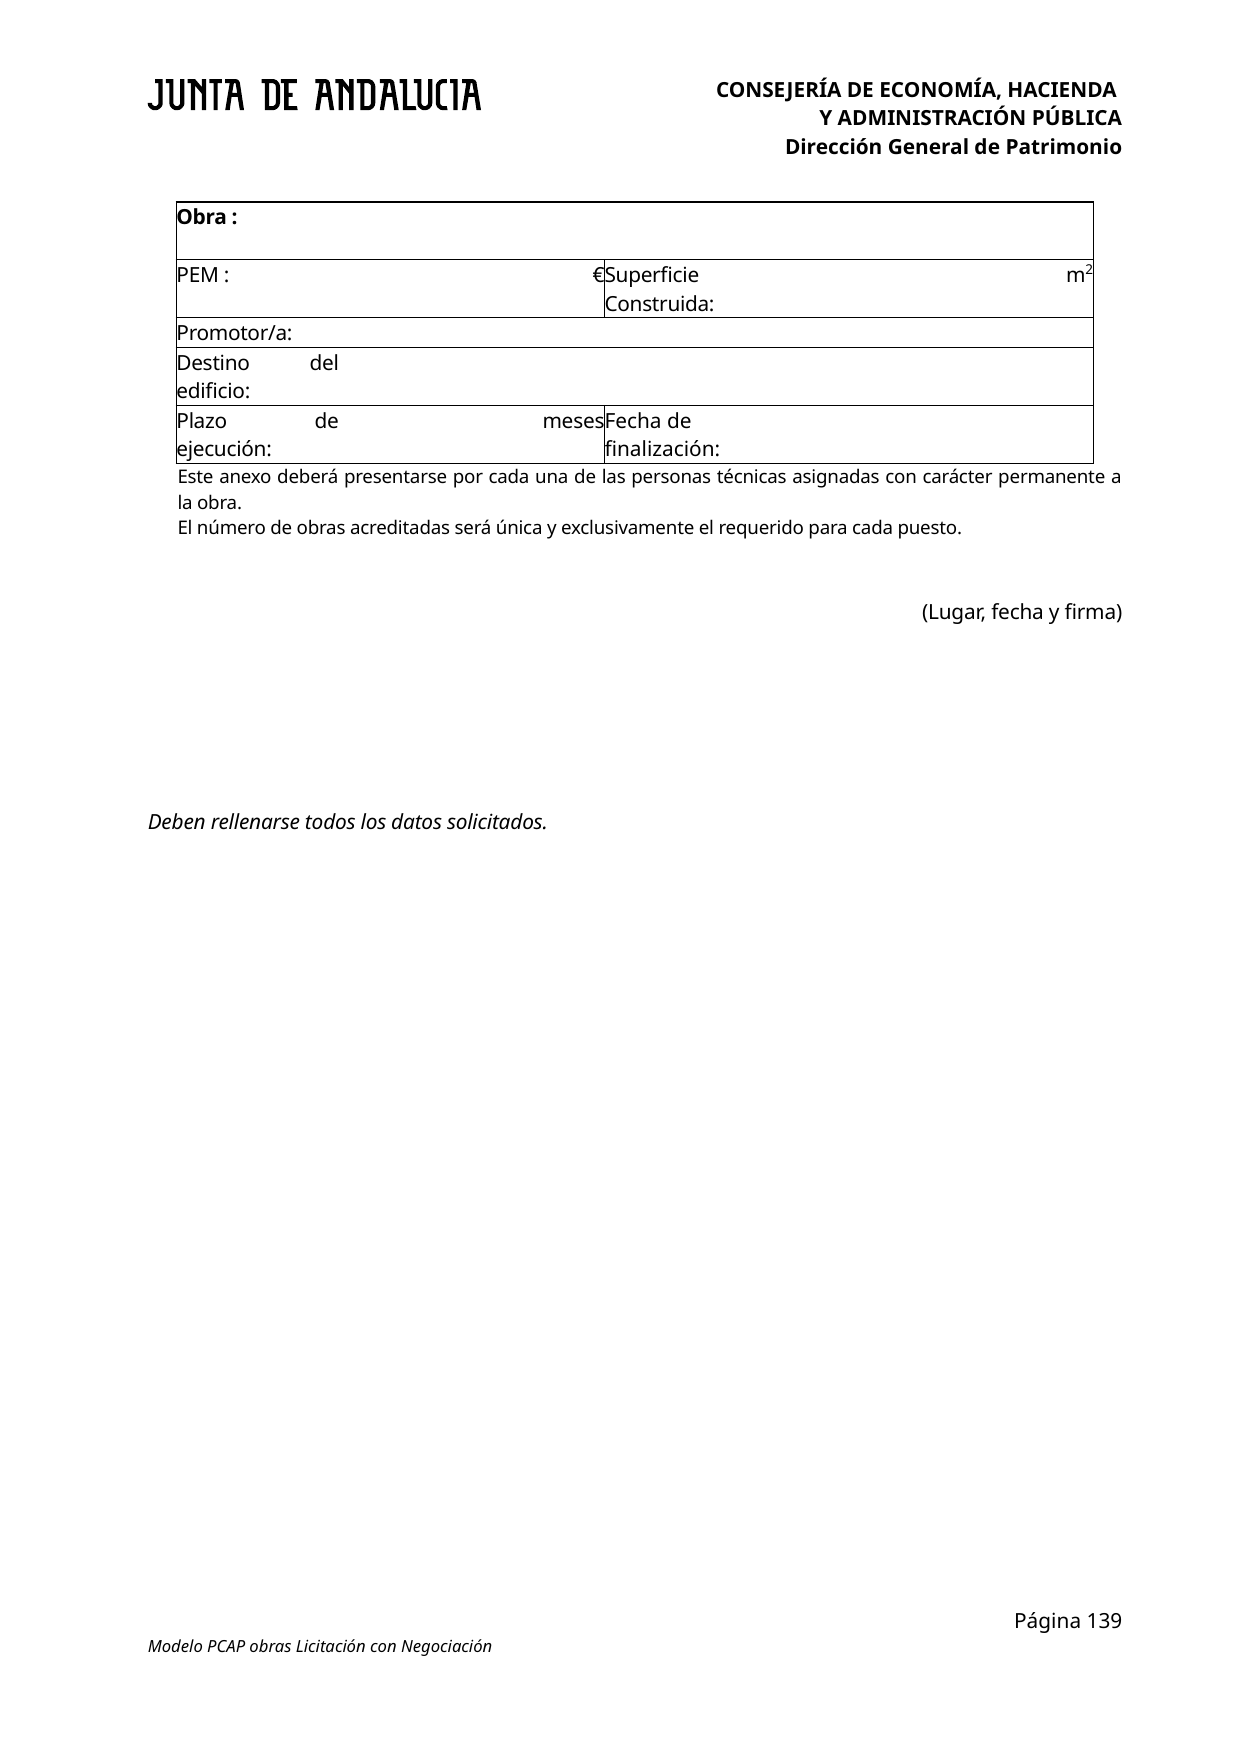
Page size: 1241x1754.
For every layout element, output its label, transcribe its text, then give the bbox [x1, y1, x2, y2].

text (Lugar, fecha y firma) [148, 597, 1122, 626]
table_cell [295, 203, 1093, 259]
table_cell [339, 348, 1093, 405]
table_cell [295, 318, 1093, 347]
text El número de obras acreditadas será única y exclusivamente el requerido para cada puesto. [177, 515, 1122, 540]
text Este anexo deberá presentarse por cada una de las personas técnicas asignadas con carácter permanente a la obra. [177, 464, 1122, 515]
table_cell Destino del edificio: [177, 348, 338, 405]
table_cell Fecha de finalización: [605, 406, 796, 463]
table_cell Plazo de ejecución: [177, 406, 338, 463]
text Deben rellenarse todos los datos solicitados. [148, 807, 1122, 836]
table_cell PEM : [177, 260, 295, 317]
table_cell € [295, 260, 604, 317]
table_cell [796, 406, 1093, 463]
table_cell meses [339, 406, 604, 463]
table_cell Promotor/a: [177, 318, 295, 347]
table_cell Superficie Construida: [605, 260, 796, 317]
table_cell Obra : [177, 203, 295, 259]
table_cell m2 [796, 260, 1093, 317]
